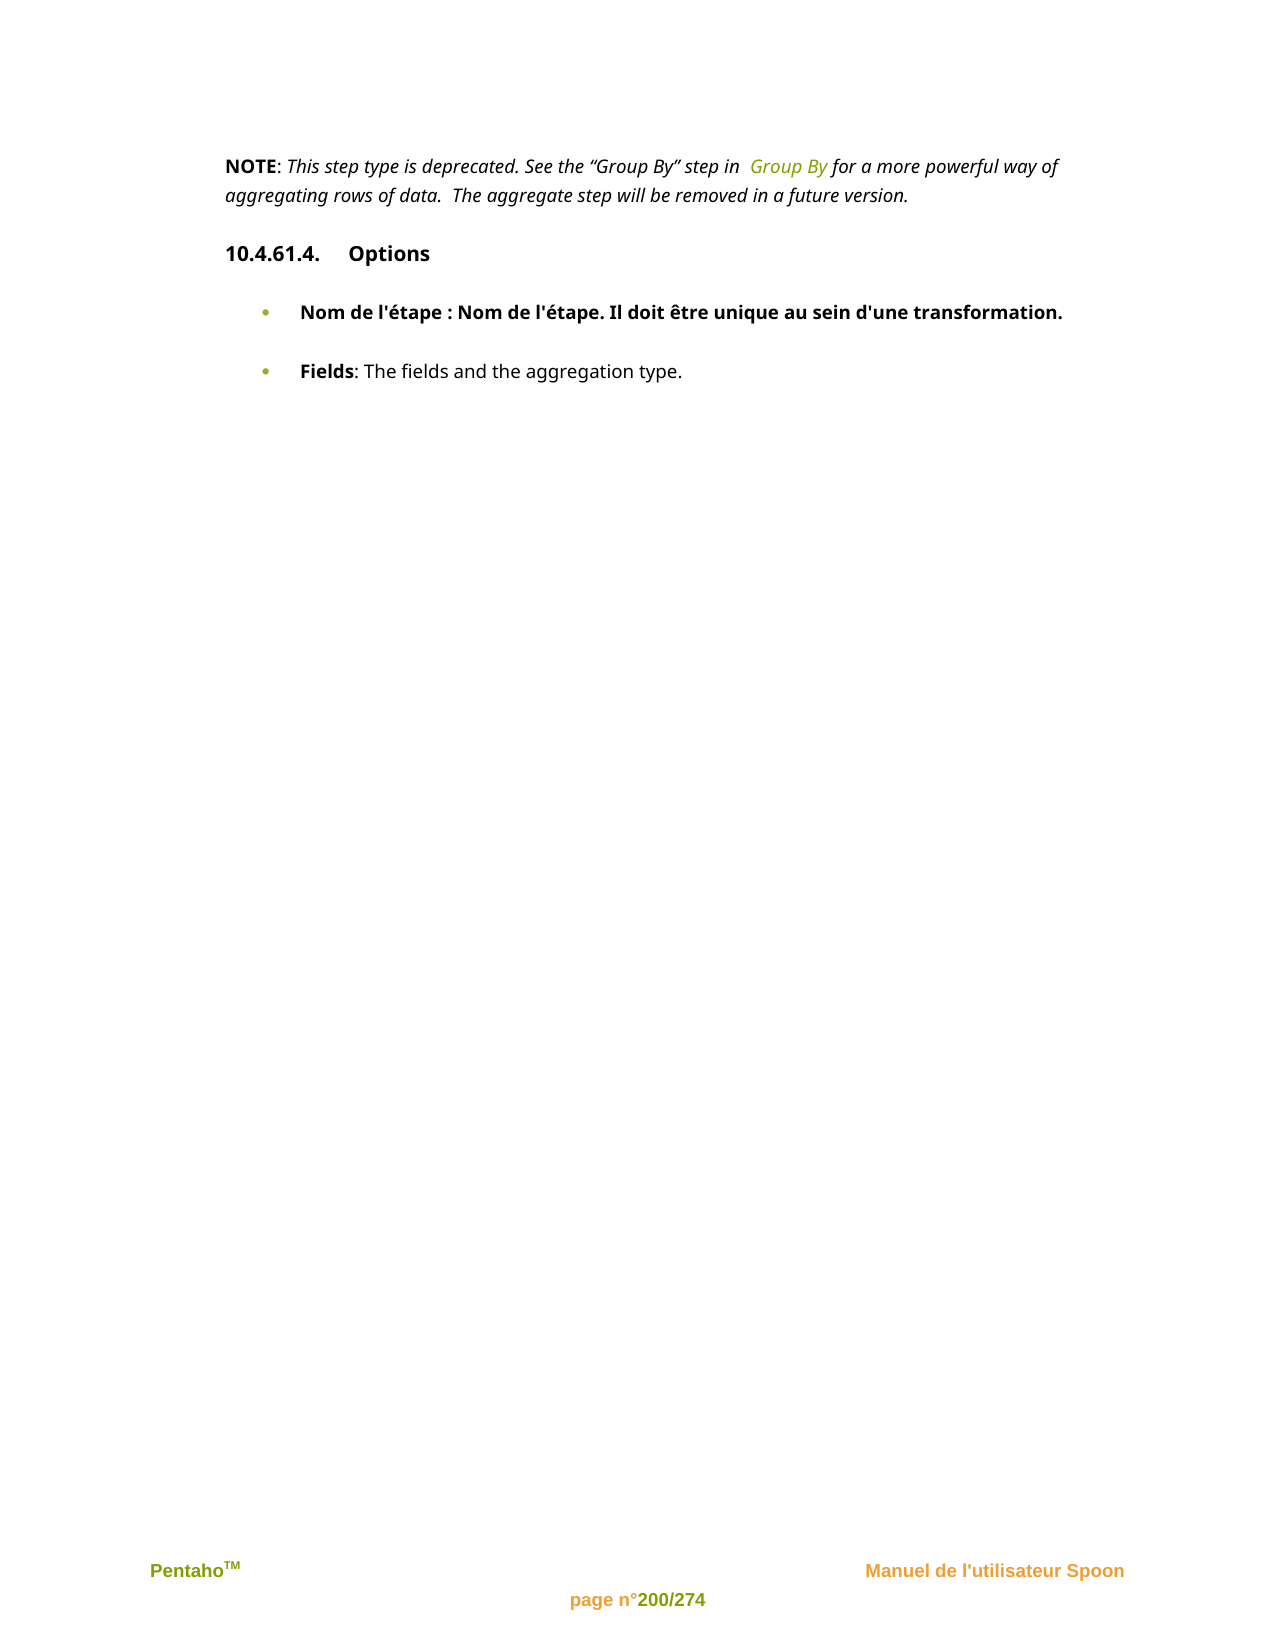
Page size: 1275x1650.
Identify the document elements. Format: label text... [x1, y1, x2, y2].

subtitle Options [225, 238, 1125, 267]
list Nom de l'étape : Nom de l'étape. Il doit être unique au sein d'une transformation. [262, 296, 1125, 326]
list Fields: The fields and the aggregation type. [262, 355, 1125, 384]
text NOTE: This step type is deprecated. See the “Group By” step in Group By for a more powerful way of aggregating rows of data. The aggregate step will be removed in a future version. [225, 150, 1125, 208]
